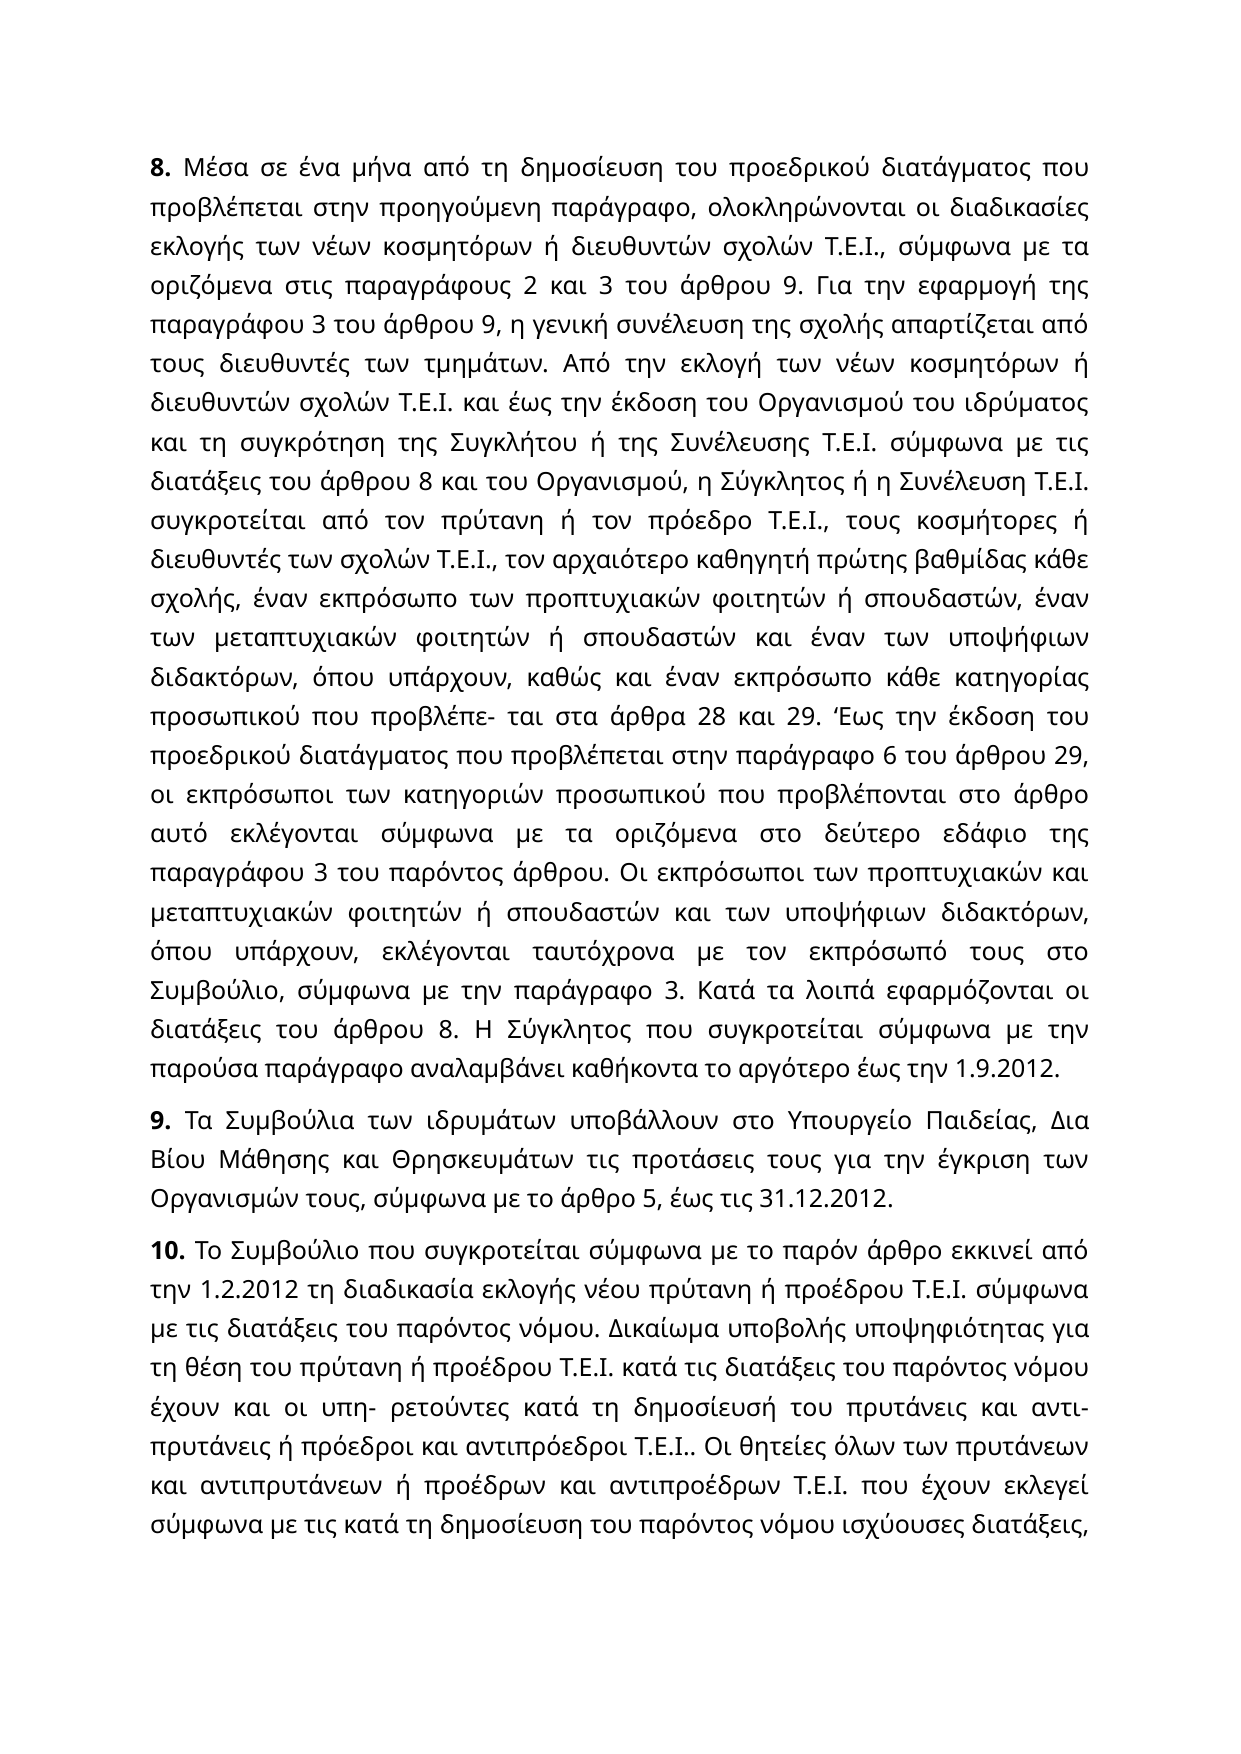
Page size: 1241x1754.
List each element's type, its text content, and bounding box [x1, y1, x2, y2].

text 10. Το Συμβούλιο που συγκροτείται σύμφωνα με το παρόν άρθρο εκκινεί από την 1.2.2012 τη διαδικασία εκλογής νέου πρύτανη ή προέδρου Τ.Ε.Ι. σύμφωνα με τις διατάξεις του παρόντος νόμου. Δικαίωμα υποβολής υποψηφιότητας για τη θέση του πρύτανη ή προέδρου Τ.Ε.Ι. κατά τις διατάξεις του παρόντος νόμου έχουν και οι υπη- ρετούντες κατά τη δημοσίευσή του πρυτάνεις και αντι- πρυτάνεις ή πρόεδροι και αντιπρόεδροι Τ.Ε.Ι.. Οι θητείες όλων των πρυτάνεων και αντιπρυτάνεων ή προέδρων και αντιπροέδρων Τ.Ε.Ι. που έχουν εκλεγεί σύμφωνα με τις κατά τη δημοσίευση του παρόντος νόμου ισχύουσες διατάξεις, [150, 1232, 1090, 1541]
text 8. Μέσα σε ένα μήνα από τη δημοσίευση του προεδρικού διατάγματος που προβλέπεται στην προηγούμενη παράγραφο, ολοκληρώνονται οι διαδικασίες εκλογής των νέων κοσμητόρων ή διευθυντών σχολών Τ.Ε.Ι., σύμφωνα με τα οριζόμενα στις παραγράφους 2 και 3 του άρθρου 9. Για την εφαρμογή της παραγράφου 3 του άρθρου 9, η γενική συνέλευση της σχολής απαρτίζεται από τους διευθυντές των τμημάτων. Από την εκλογή των νέων κοσμητόρων ή διευθυντών σχολών Τ.Ε.Ι. και έως την έκδοση του Οργανισμού του ιδρύματος και τη συγκρότηση της Συγκλήτου ή της Συνέλευσης Τ.Ε.Ι. σύμφωνα με τις διατάξεις του άρθρου 8 και του Οργανισμού, η Σύγκλητος ή η Συνέλευση Τ.Ε.Ι. συγκροτείται από τον πρύτανη ή τον πρόεδρο Τ.Ε.Ι., τους κοσμήτορες ή διευθυντές των σχολών Τ.Ε.Ι., τον αρχαιότερο καθηγητή πρώτης βαθμίδας κάθε σχολής, έναν εκπρόσωπο των προπτυχιακών φοιτητών ή σπουδαστών, έναν των μεταπτυχιακών φοιτητών ή σπουδαστών και έναν των υποψήφιων διδακτόρων, όπου υπάρχουν, καθώς και έναν εκπρόσωπο κάθε κατηγορίας προσωπικού που προβλέπε- ται στα άρθρα 28 και 29. ‘Εως την έκδοση του προεδρικού διατάγματος που προβλέπεται στην παράγραφο 6 του άρθρου 29, οι εκπρόσωποι των κατηγοριών προσωπικού που προβλέπονται στο άρθρο αυτό εκλέγονται σύμφωνα με τα οριζόμενα στο δεύτερο εδάφιο της παραγράφου 3 του παρόντος άρθρου. Οι εκπρόσωποι των προπτυχιακών και μεταπτυχιακών φοιτητών ή σπουδαστών και των υποψήφιων διδακτόρων, όπου υπάρχουν, εκλέγονται ταυτόχρονα με τον εκπρόσωπό τους στο Συμβούλιο, σύμφωνα με την παράγραφο 3. Κατά τα λοιπά εφαρμόζονται οι διατάξεις του άρθρου 8. Η Σύγκλητος που συγκροτείται σύμφωνα με την παρούσα παράγραφο αναλαμβάνει καθήκοντα το αργότερο έως την 1.9.2012. [150, 150, 1090, 1085]
text 9. Τα Συμβούλια των ιδρυμάτων υποβάλλουν στο Υπουργείο Παιδείας, Δια Βίου Μάθησης και Θρησκευμάτων τις προτάσεις τους για την έγκριση των Οργανισμών τους, σύμφωνα με το άρθρο 5, έως τις 31.12.2012. [150, 1102, 1090, 1215]
